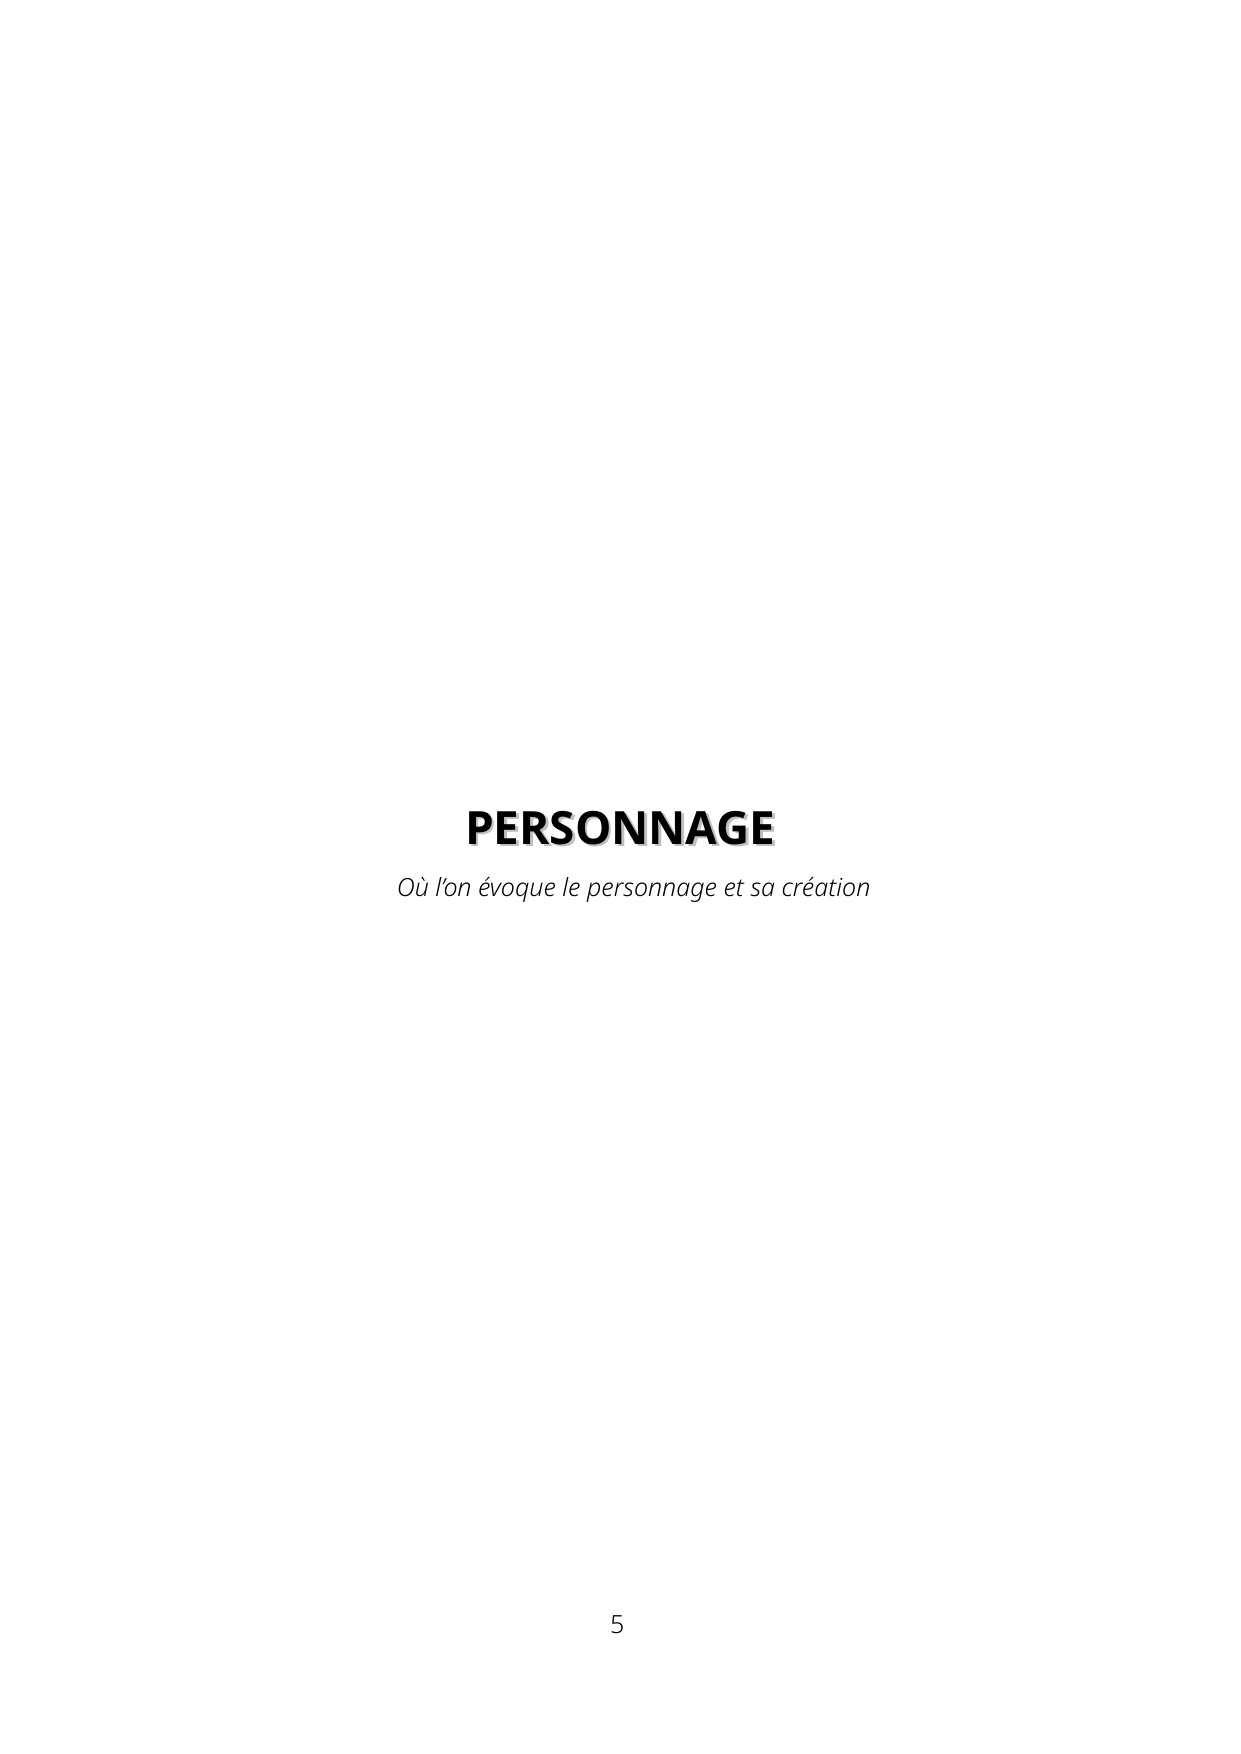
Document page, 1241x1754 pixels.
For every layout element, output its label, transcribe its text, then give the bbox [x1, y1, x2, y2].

text Où l’on évoque le personnage et sa création [183, 869, 1057, 903]
subtitle Personnage [183, 795, 1057, 858]
